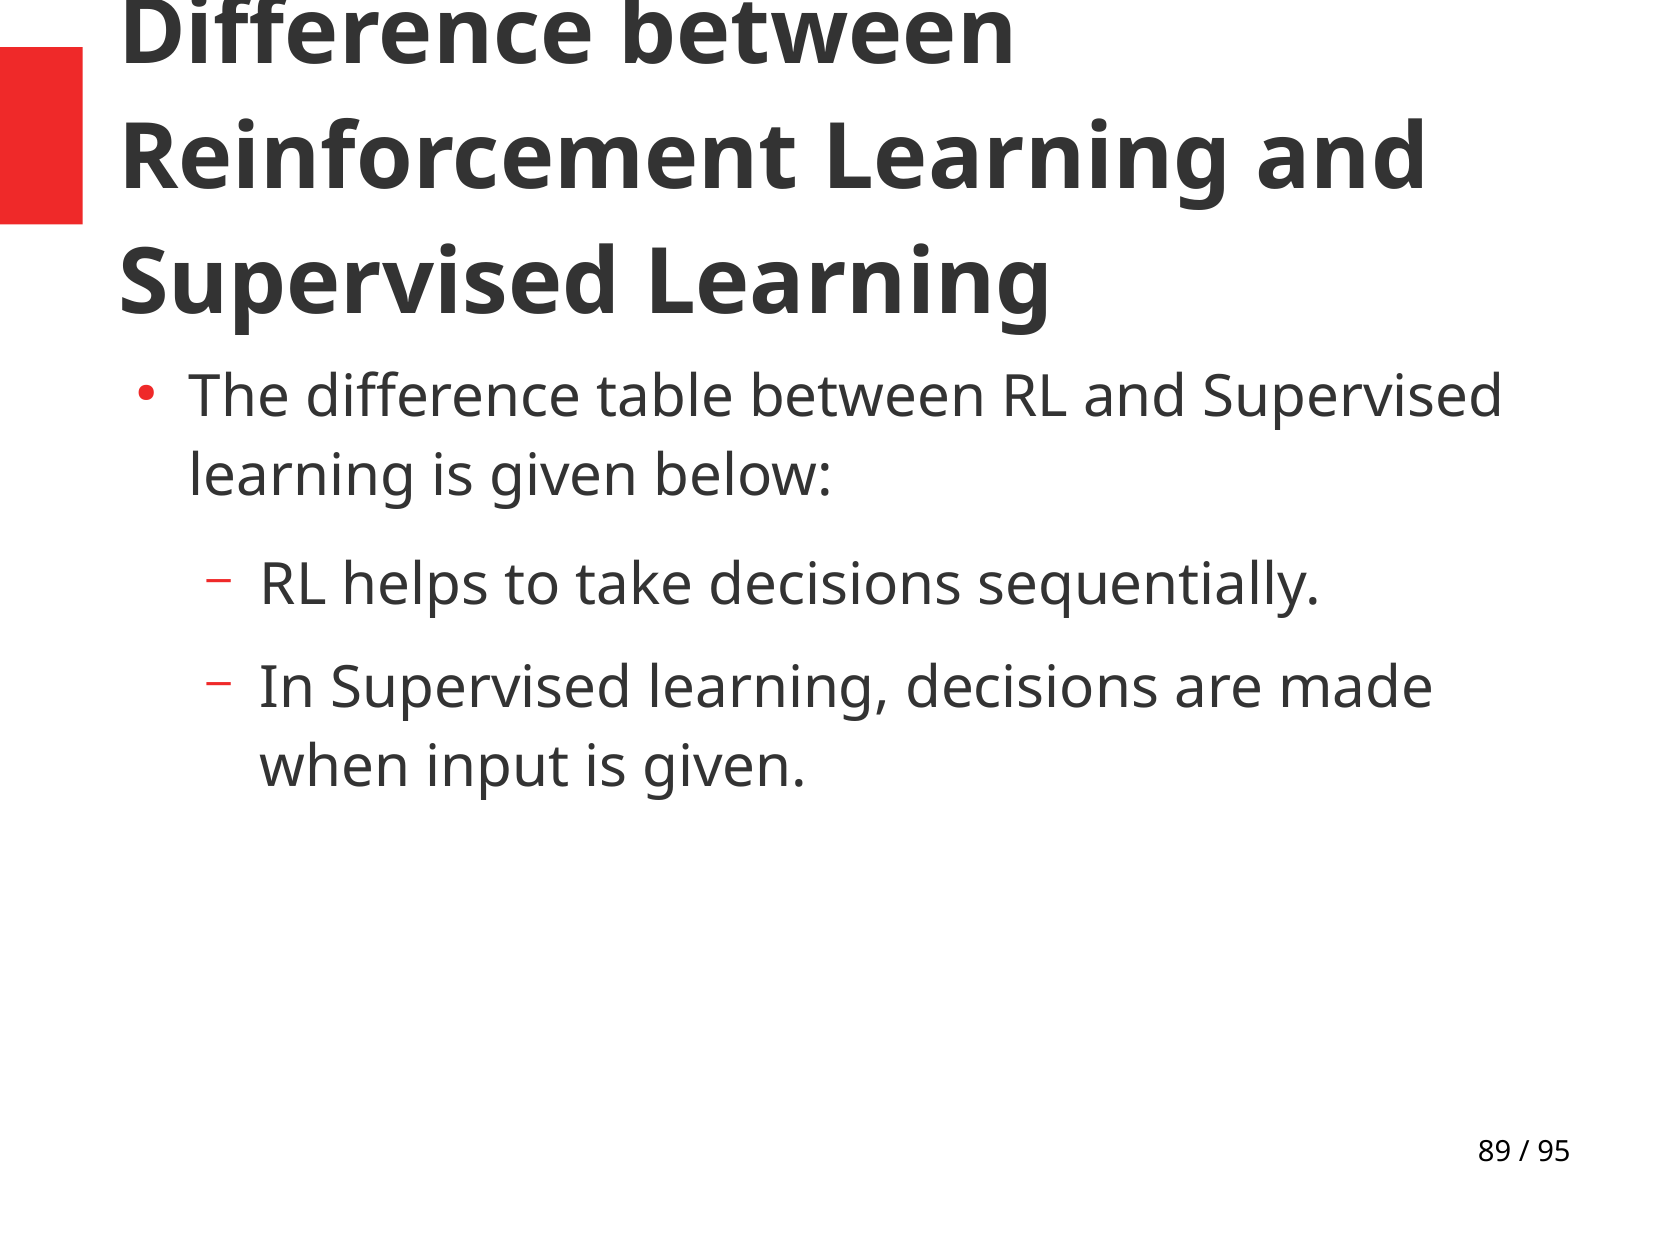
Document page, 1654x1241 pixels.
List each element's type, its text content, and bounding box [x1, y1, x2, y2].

list The difference table between RL and Supervised learning is given below: RL helps to take decisions sequentially. In Supervised learning, decisions are made when input is given. [118, 354, 1536, 1074]
title Difference between Reinforcement Learning and Supervised Learning [118, 0, 1571, 341]
